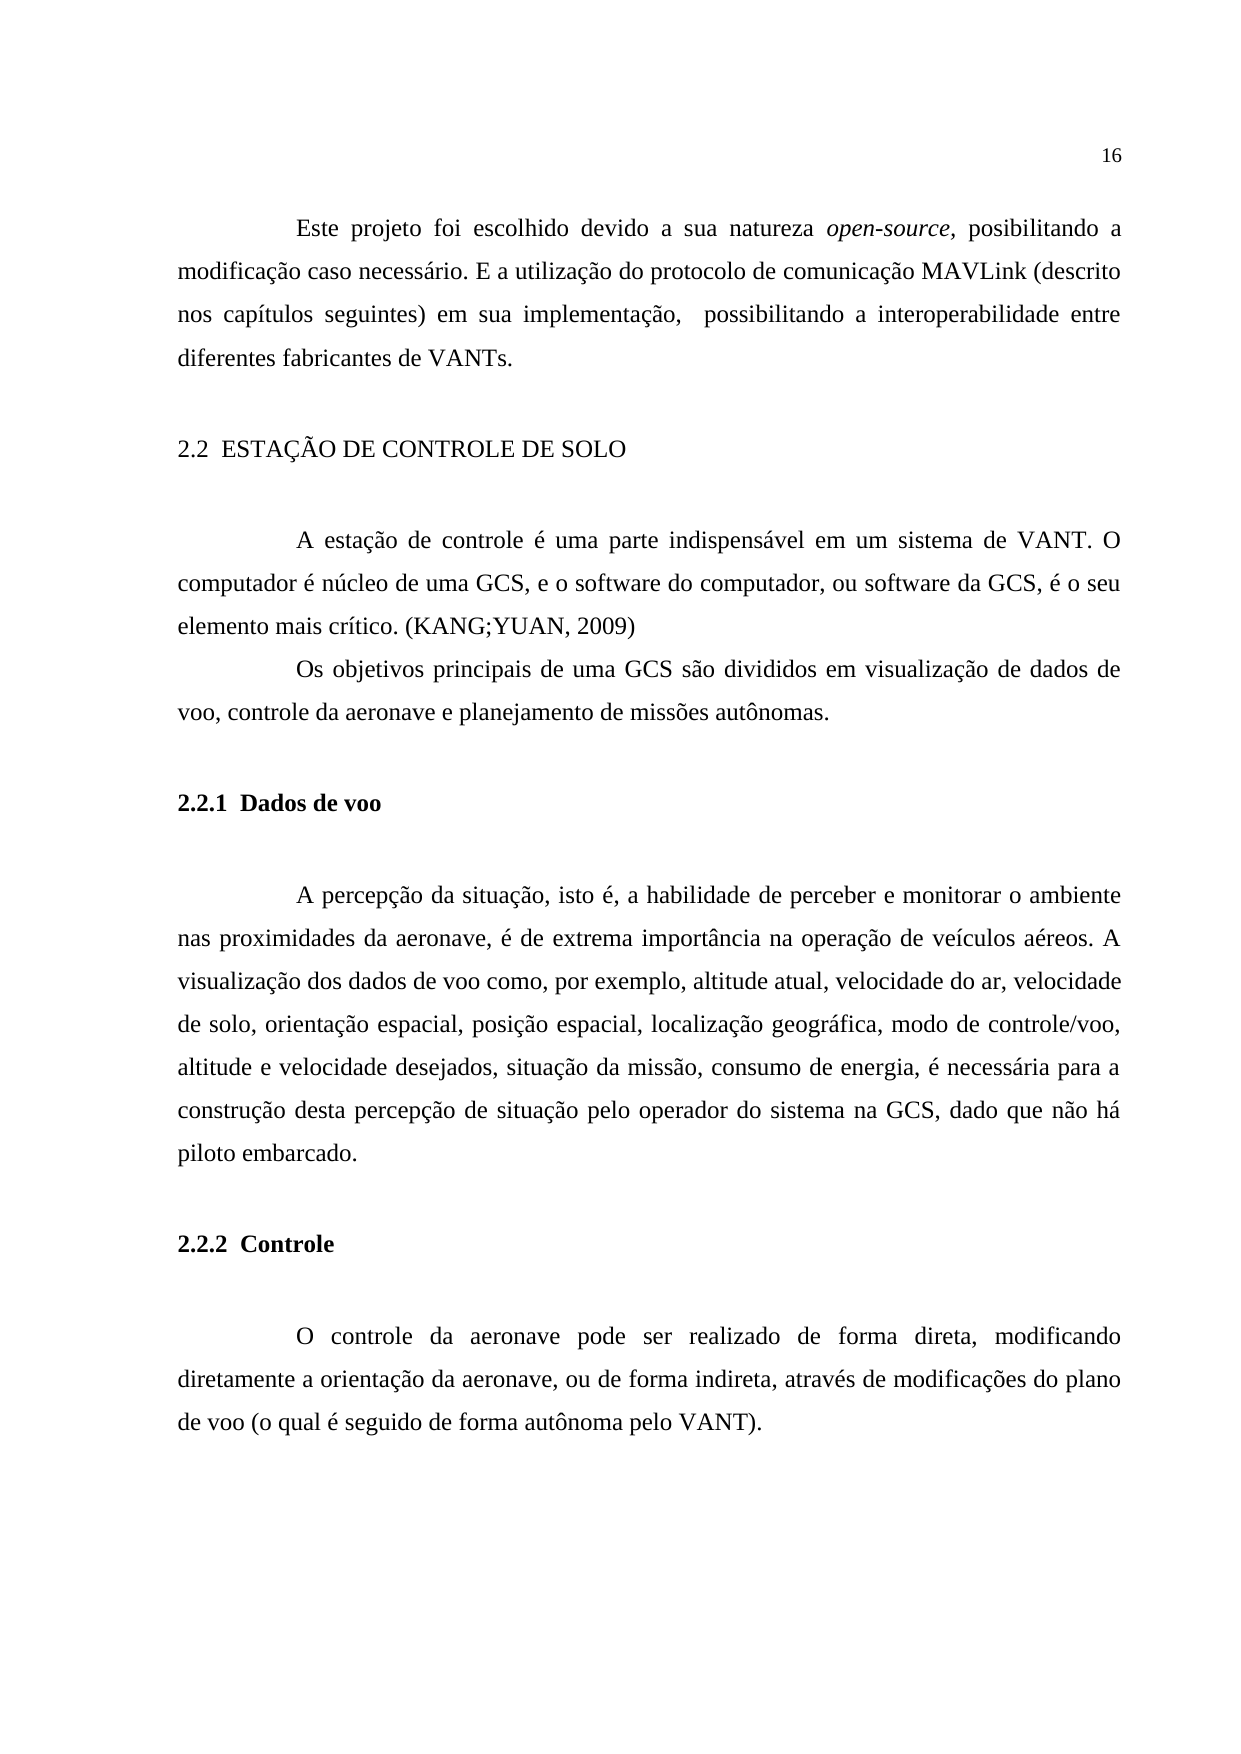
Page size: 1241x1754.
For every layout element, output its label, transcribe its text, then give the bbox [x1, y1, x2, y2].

text Os objetivos principais de uma GCS são divididos em visualização de dados de voo, controle da aeronave e planejamento de missões autônomas. [177, 654, 1122, 726]
subtitle Estação de controle de solo [177, 434, 1122, 462]
text A estação de controle é uma parte indispensável em um sistema de VANT. O computador é núcleo de uma GCS, e o software do computador, ou software da GCS, é o seu elemento mais crítico. (KANG;YUAN, 2009) [177, 525, 1122, 640]
text O controle da aeronave pode ser realizado de forma direta, modificando diretamente a orientação da aeronave, ou de forma indireta, através de modificações do plano de voo (o qual é seguido de forma autônoma pelo VANT). [177, 1321, 1122, 1436]
subtitle Controle [177, 1229, 1122, 1258]
text A percepção da situação, isto é, a habilidade de perceber e monitorar o ambiente nas proximidades da aeronave, é de extrema importância na operação de veículos aéreos. A visualização dos dados de voo como, por exemplo, altitude atual, velocidade do ar, velocidade de solo, orientação espacial, posição espacial, localização geográfica, modo de controle/voo, altitude e velocidade desejados, situação da missão, consumo de energia, é necessária para a construção desta percepção de situação pelo operador do sistema na GCS, dado que não há piloto embarcado. [177, 880, 1122, 1167]
text Este projeto foi escolhido devido a sua natureza open-source, posibilitando a modificação caso necessário. E a utilização do protocolo de comunicação MAVLink (descrito nos capítulos seguintes) em sua implementação, possibilitando a interoperabilidade entre diferentes fabricantes de VANTs. [177, 213, 1122, 371]
subtitle Dados de voo [177, 788, 1122, 817]
